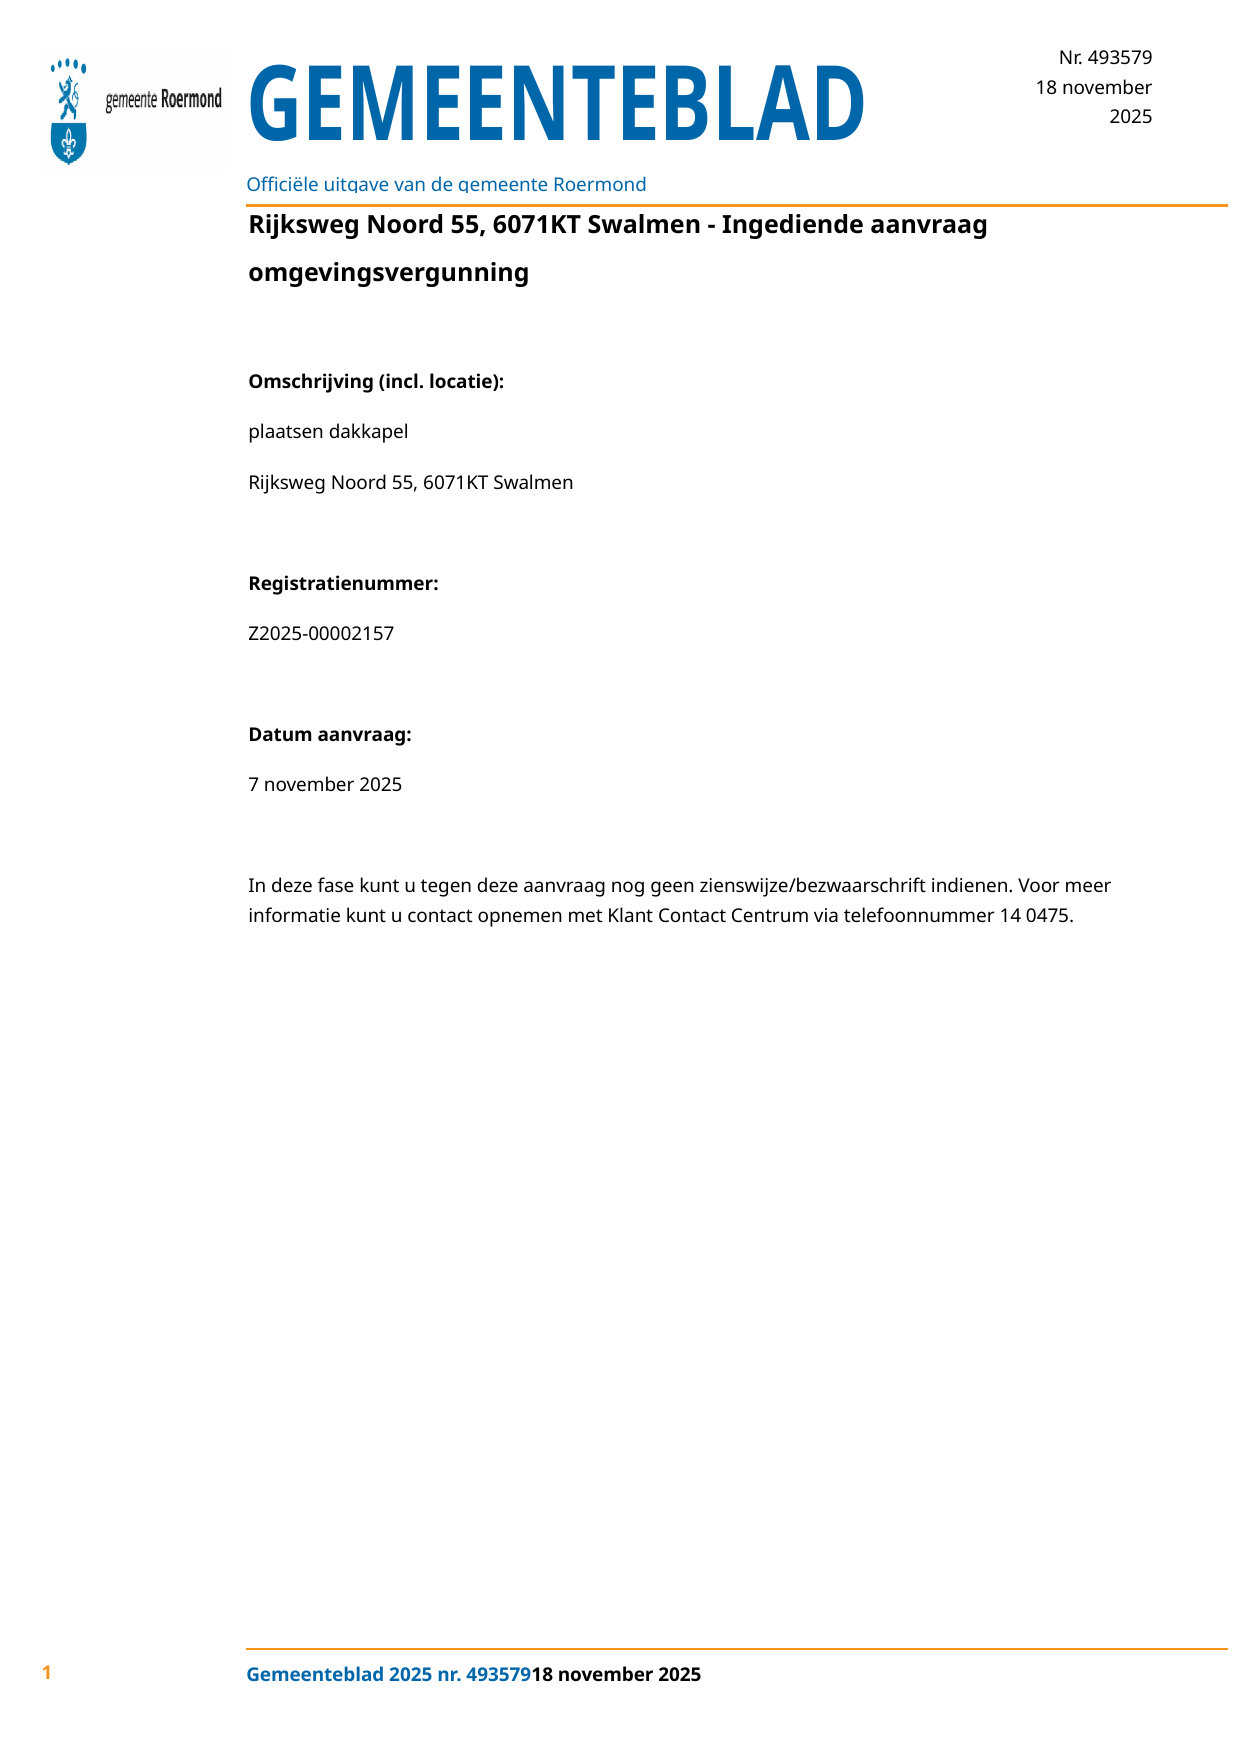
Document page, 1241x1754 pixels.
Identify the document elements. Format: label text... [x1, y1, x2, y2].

text Datum aanvraag: [248, 721, 1152, 747]
text Registratienummer: [248, 570, 1152, 596]
text Z2025-00002157 [248, 620, 1152, 646]
picture [41, 47, 231, 172]
text In deze fase kunt u tegen deze aanvraag nog geen zienswijze/bezwaarschrift indienen. Voor meer informatie kunt u contact opnemen met Klant Contact Centrum via telefoonnummer 14 0475. [248, 872, 1152, 928]
text Omschrijving (incl. locatie): [248, 368, 1152, 394]
text Rijksweg Noord 55, 6071KT Swalmen - Ingediende aanvraag omgevingsvergunning [248, 207, 1152, 288]
text plaatsen dakkapel [248, 419, 1152, 444]
text Rijksweg Noord 55, 6071KT Swalmen [248, 469, 1152, 495]
text 7 november 2025 [248, 772, 1152, 797]
